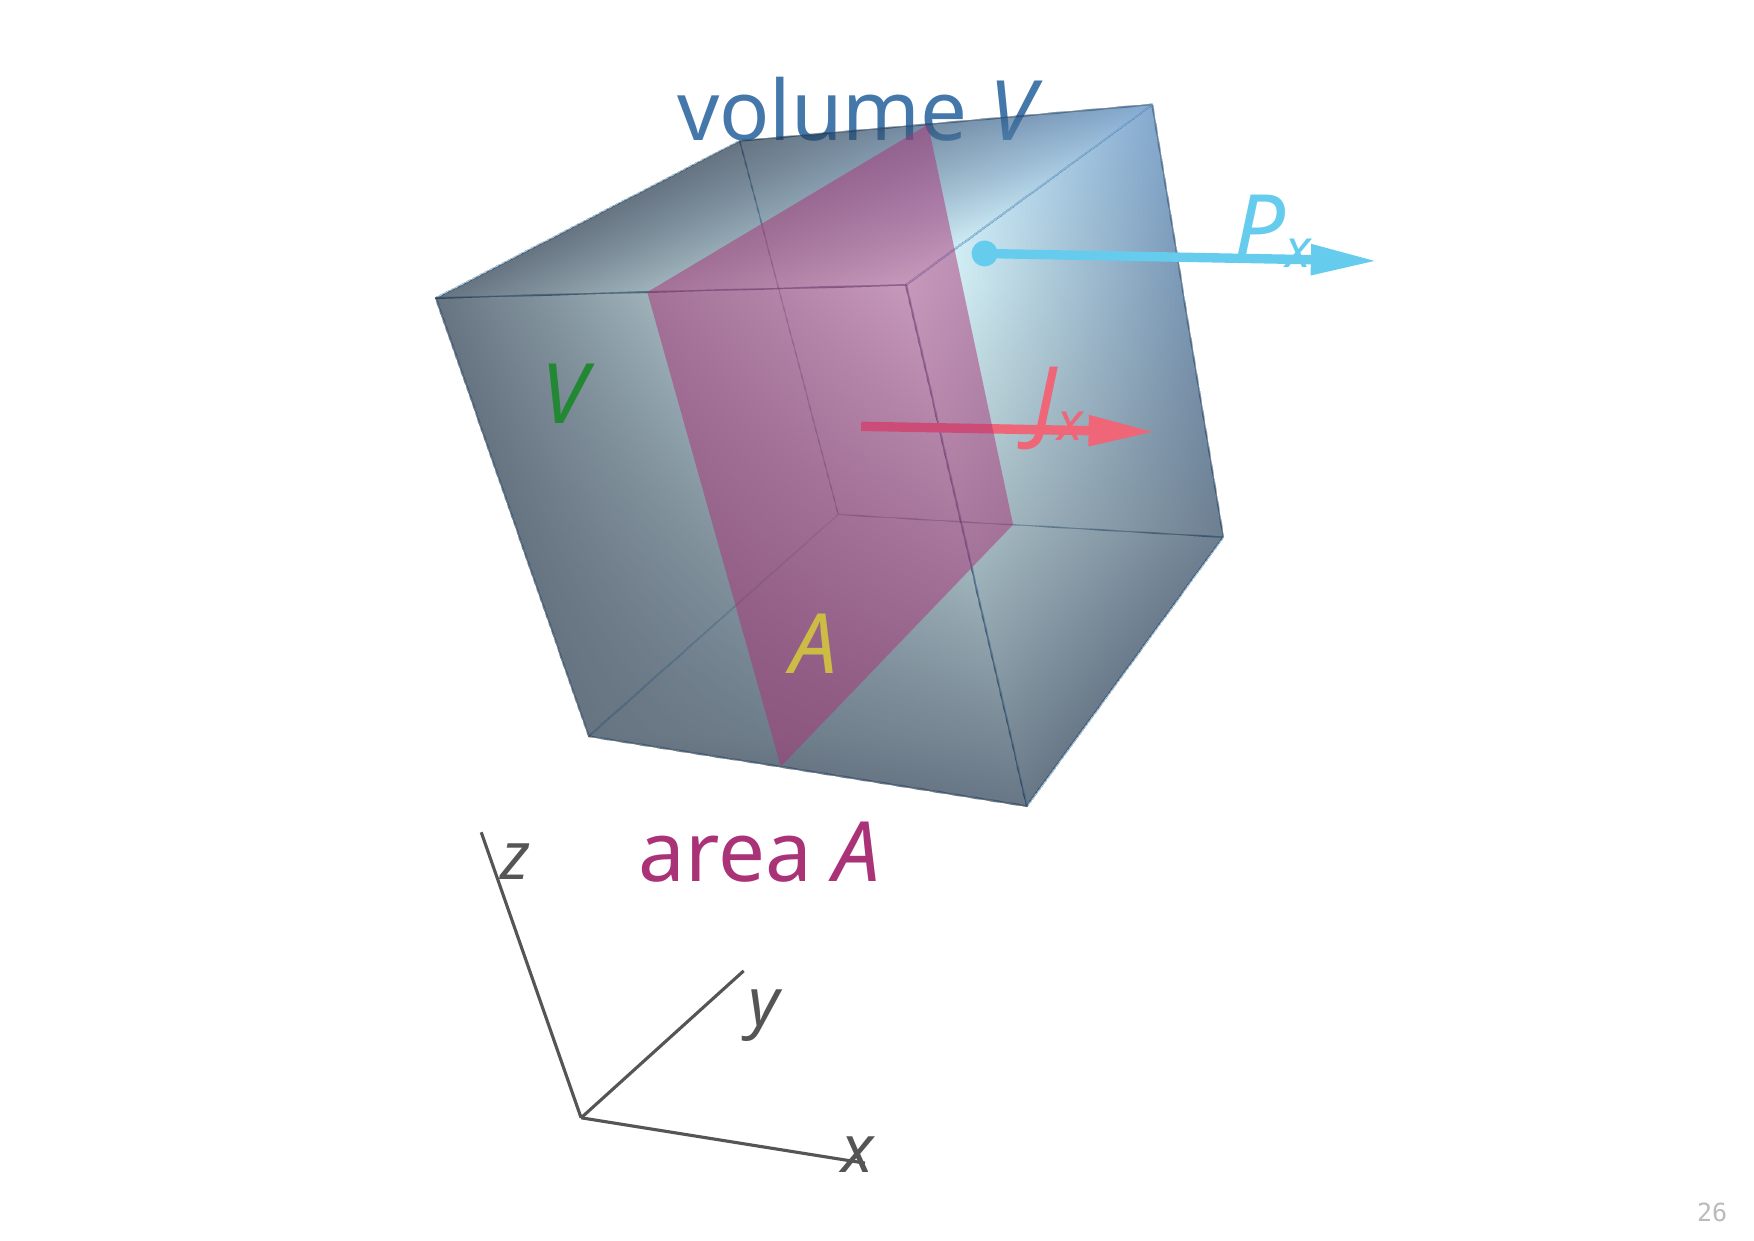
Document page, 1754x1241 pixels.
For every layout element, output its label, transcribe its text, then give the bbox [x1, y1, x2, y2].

text_box [647, 124, 1014, 767]
text_box V [526, 327, 617, 426]
text_box y [733, 946, 775, 1029]
text_box z [486, 801, 525, 883]
text_box Px [1218, 154, 1332, 254]
text_box volume V [662, 43, 1054, 142]
text_box area A [623, 784, 890, 883]
text_box Jx [1017, 327, 1105, 425]
text_box x [827, 1094, 868, 1176]
text_box A [775, 577, 866, 676]
